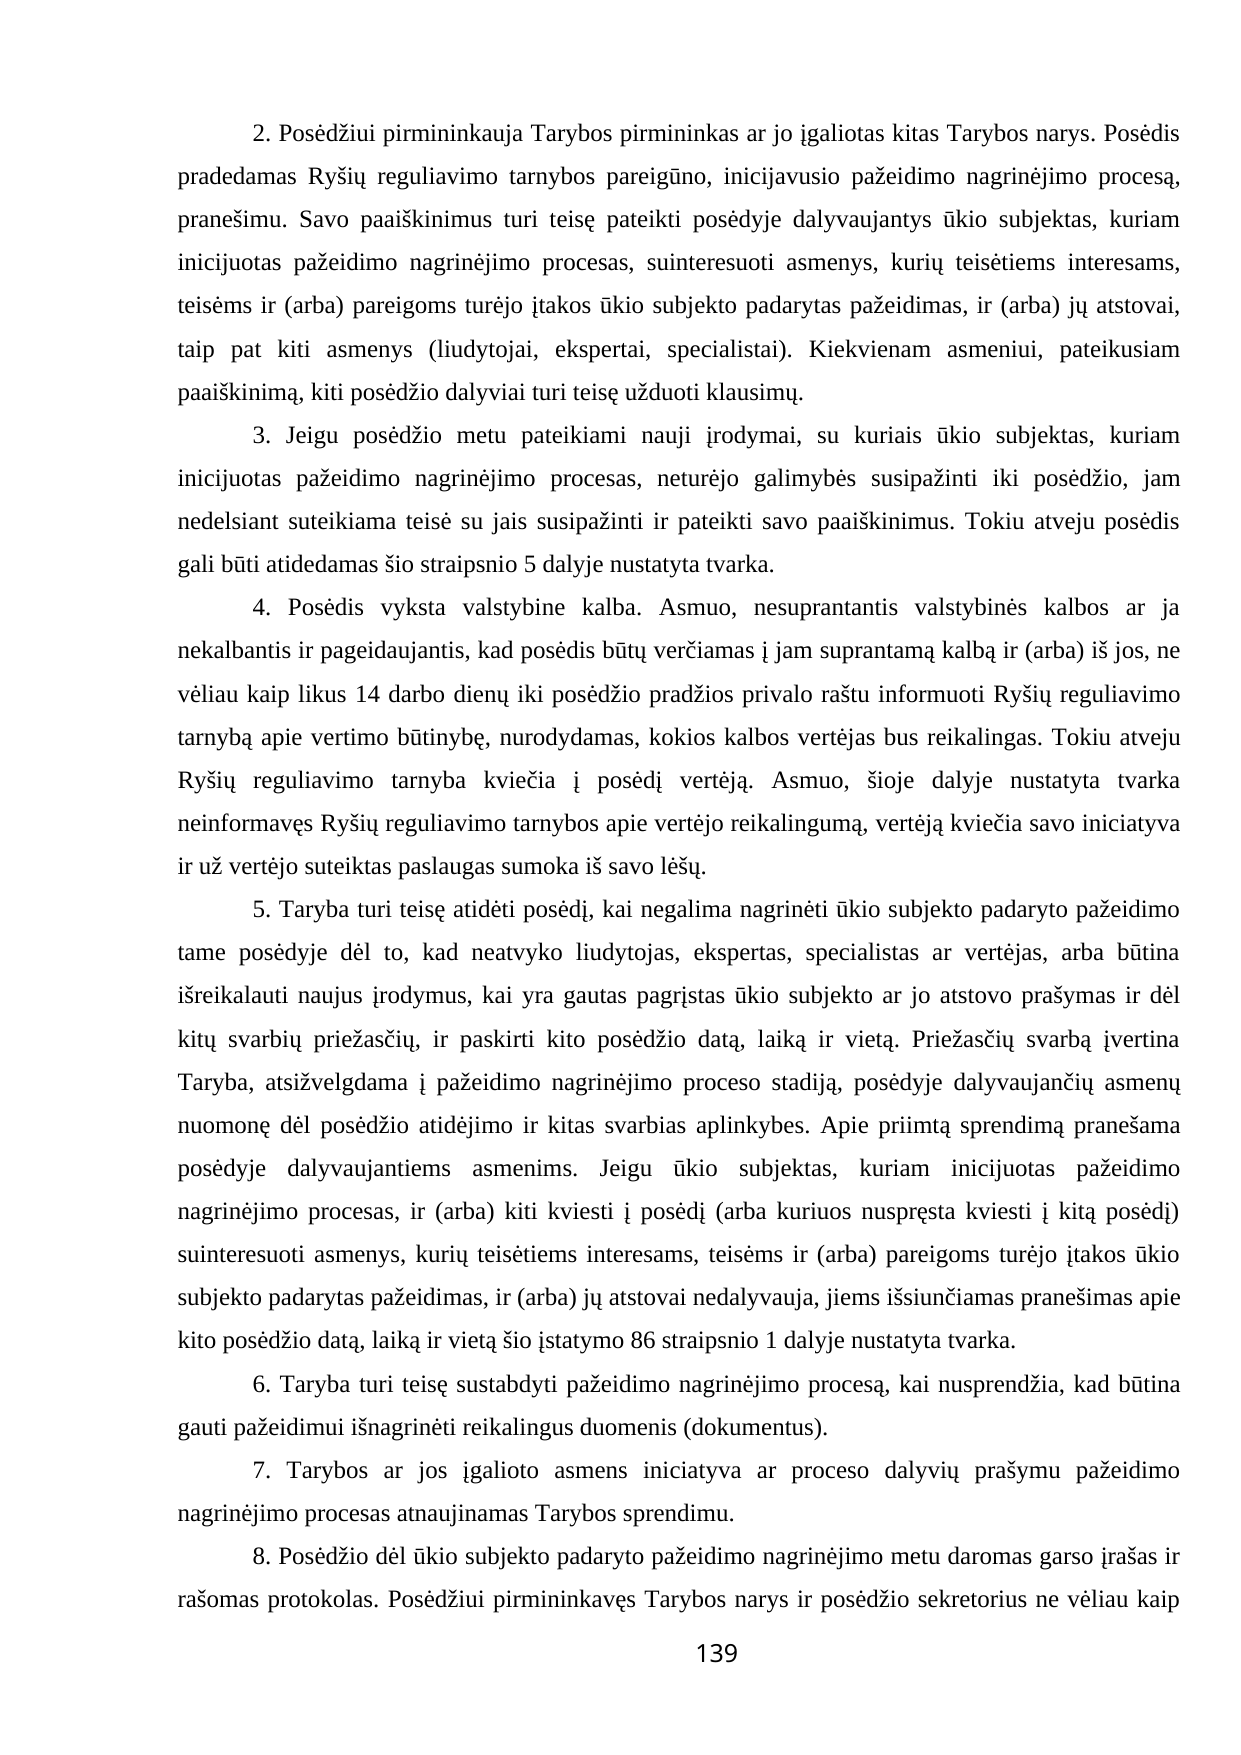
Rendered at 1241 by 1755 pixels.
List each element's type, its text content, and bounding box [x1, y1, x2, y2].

text 2. Posėdžiui pirmininkauja Tarybos pirmininkas ar jo įgaliotas kitas Tarybos narys. Posėdis pradedamas Ryšių reguliavimo tarnybos pareigūno, inicijavusio pažeidimo nagrinėjimo procesą, pranešimu. Savo paaiškinimus turi teisę pateikti posėdyje dalyvaujantys ūkio subjektas, kuriam inicijuotas pažeidimo nagrinėjimo procesas, suinteresuoti asmenys, kurių teisėtiems interesams, teisėms ir (arba) pareigoms turėjo įtakos ūkio subjekto padarytas pažeidimas, ir (arba) jų atstovai, taip pat kiti asmenys (liudytojai, ekspertai, specialistai). Kiekvienam asmeniui, pateikusiam paaiškinimą, kiti posėdžio dalyviai turi teisę užduoti klausimų. [177, 118, 1181, 406]
text 4. Posėdis vyksta valstybine kalba. Asmuo, nesuprantantis valstybinės kalbos ar ja nekalbantis ir pageidaujantis, kad posėdis būtų verčiamas į jam suprantamą kalbą ir (arba) iš jos, ne vėliau kaip likus 14 darbo dienų iki posėdžio pradžios privalo raštu informuoti Ryšių reguliavimo tarnybą apie vertimo būtinybę, nurodydamas, kokios kalbos vertėjas bus reikalingas. Tokiu atveju Ryšių reguliavimo tarnyba kviečia į posėdį vertėją. Asmuo, šioje dalyje nustatyta tvarka neinformavęs Ryšių reguliavimo tarnybos apie vertėjo reikalingumą, vertėją kviečia savo iniciatyva ir už vertėjo suteiktas paslaugas sumoka iš savo lėšų. [177, 592, 1181, 880]
text 6. Taryba turi teisę sustabdyti pažeidimo nagrinėjimo procesą, kai nusprendžia, kad būtina gauti pažeidimui išnagrinėti reikalingus duomenis (dokumentus). [177, 1369, 1181, 1441]
text 8. Posėdžio dėl ūkio subjekto padaryto pažeidimo nagrinėjimo metu daromas garso įrašas ir rašomas protokolas. Posėdžiui pirmininkavęs Tarybos narys ir posėdžio sekretorius ne vėliau kaip [177, 1541, 1181, 1613]
text 5. Taryba turi teisę atidėti posėdį, kai negalima nagrinėti ūkio subjekto padaryto pažeidimo tame posėdyje dėl to, kad neatvyko liudytojas, ekspertas, specialistas ar vertėjas, arba būtina išreikalauti naujus įrodymus, kai yra gautas pagrįstas ūkio subjekto ar jo atstovo prašymas ir dėl kitų svarbių priežasčių, ir paskirti kito posėdžio datą, laiką ir vietą. Priežasčių svarbą įvertina Taryba, atsižvelgdama į pažeidimo nagrinėjimo proceso stadiją, posėdyje dalyvaujančių asmenų nuomonę dėl posėdžio atidėjimo ir kitas svarbias aplinkybes. Apie priimtą sprendimą pranešama posėdyje dalyvaujantiems asmenims. Jeigu ūkio subjektas, kuriam inicijuotas pažeidimo nagrinėjimo procesas, ir (arba) kiti kviesti į posėdį (arba kuriuos nuspręsta kviesti į kitą posėdį) suinteresuoti asmenys, kurių teisėtiems interesams, teisėms ir (arba) pareigoms turėjo įtakos ūkio subjekto padarytas pažeidimas, ir (arba) jų atstovai nedalyvauja, jiems išsiunčiamas pranešimas apie kito posėdžio datą, laiką ir vietą šio įstatymo 86 straipsnio 1 dalyje nustatyta tvarka. [177, 894, 1181, 1354]
text 3. Jeigu posėdžio metu pateikiami nauji įrodymai, su kuriais ūkio subjektas, kuriam inicijuotas pažeidimo nagrinėjimo procesas, neturėjo galimybės susipažinti iki posėdžio, jam nedelsiant suteikiama teisė su jais susipažinti ir pateikti savo paaiškinimus. Tokiu atveju posėdis gali būti atidedamas šio straipsnio 5 dalyje nustatyta tvarka. [177, 420, 1181, 578]
text 7. Tarybos ar jos įgalioto asmens iniciatyva ar proceso dalyvių prašymu pažeidimo nagrinėjimo procesas atnaujinamas Tarybos sprendimu. [177, 1455, 1181, 1527]
